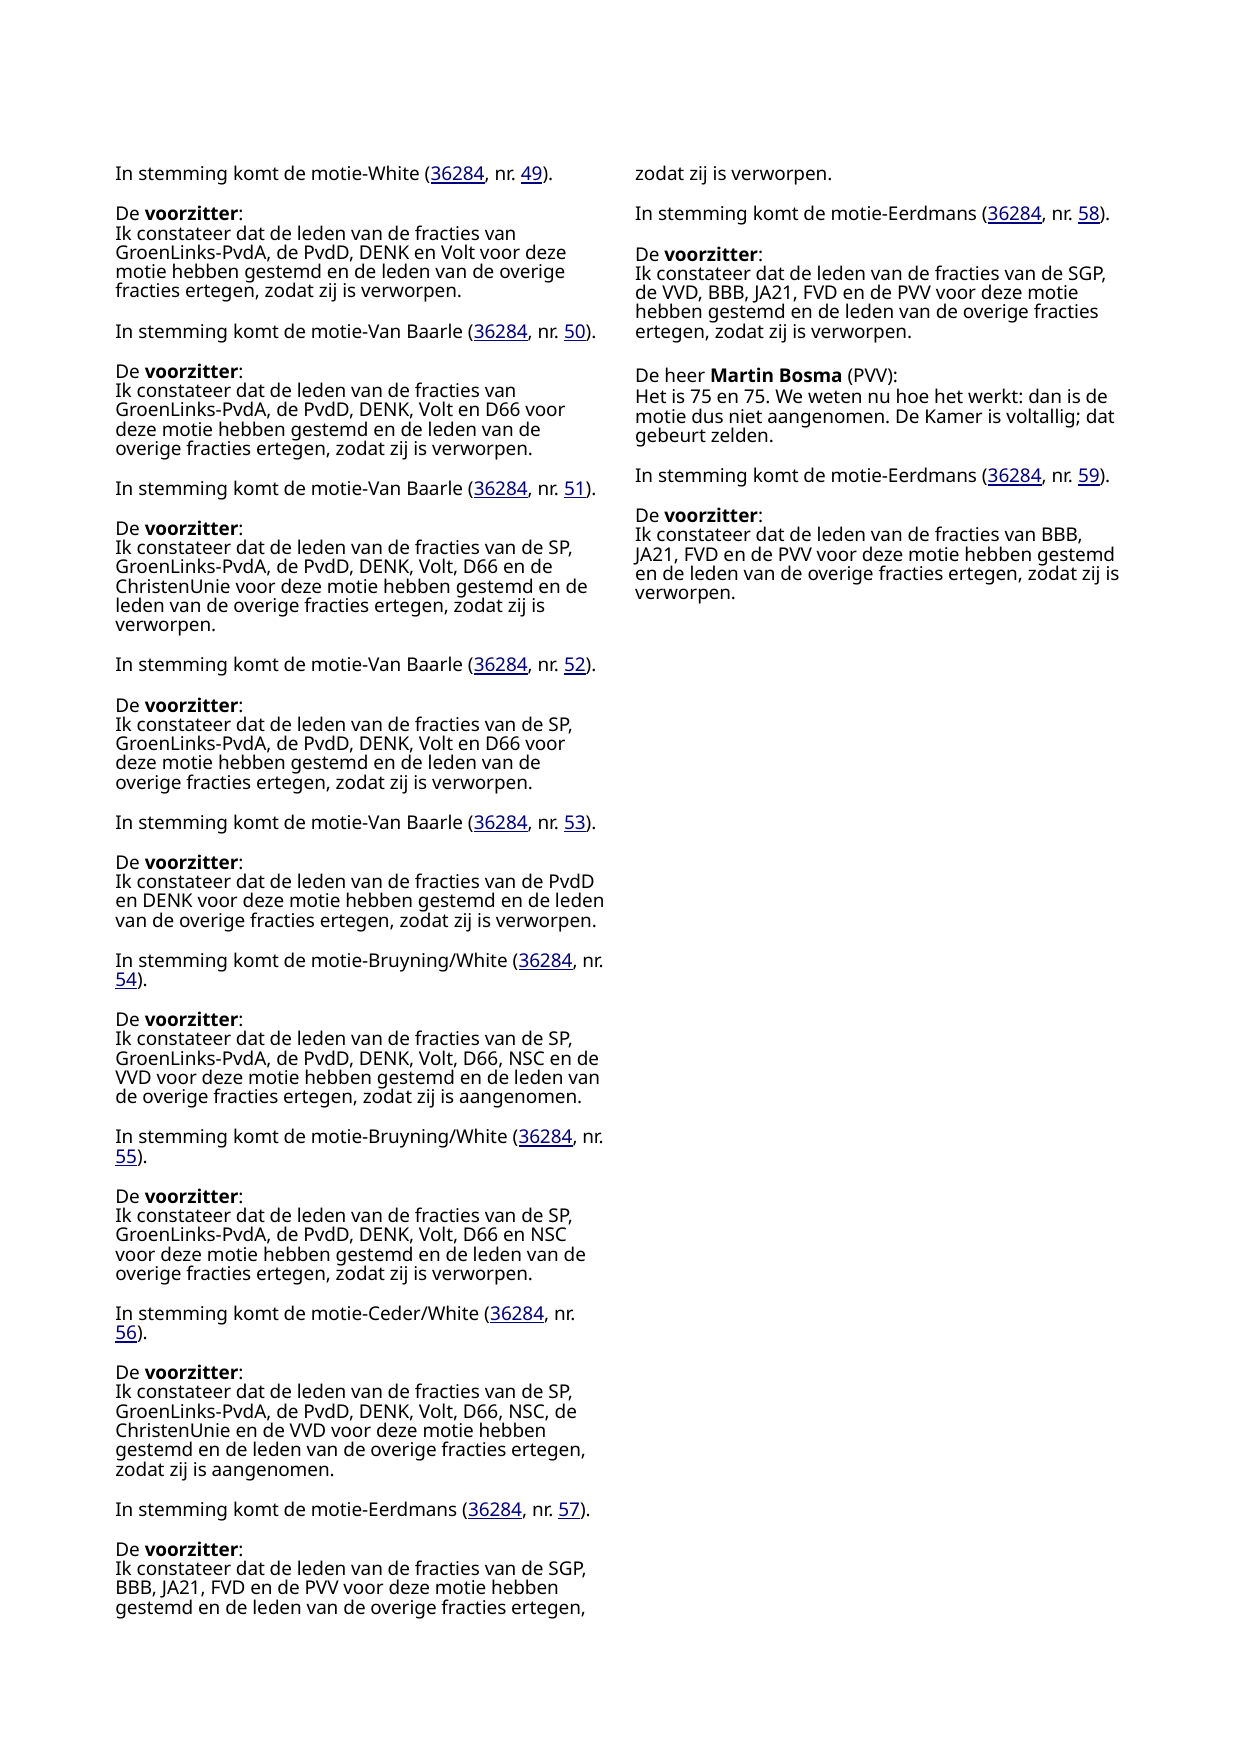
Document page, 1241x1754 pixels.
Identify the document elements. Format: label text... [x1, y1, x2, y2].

text Ik constateer dat de leden van de fracties van GroenLinks-PvdA, de PvdD, DENK en Volt voor deze motie hebben gestemd en de leden van de overige fracties ertegen, zodat zij is verworpen. [115, 225, 605, 302]
text zodat zij is verworpen. [635, 165, 1125, 184]
text De voorzitter: [115, 1541, 605, 1560]
text In stemming komt de motie-White (36284, nr. 49). [115, 165, 605, 184]
text In stemming komt de motie-Van Baarle (36284, nr. 53). [115, 814, 605, 833]
text Ik constateer dat de leden van de fracties van GroenLinks-PvdA, de PvdD, DENK, Volt en D66 voor deze motie hebben gestemd en de leden van de overige fracties ertegen, zodat zij is verworpen. [115, 382, 605, 459]
text In stemming komt de motie-Eerdmans (36284, nr. 58). [635, 205, 1125, 225]
text In stemming komt de motie-Eerdmans (36284, nr. 59). [635, 467, 1125, 486]
text In stemming komt de motie-Van Baarle (36284, nr. 51). [115, 480, 605, 499]
text Ik constateer dat de leden van de fracties van de SP, GroenLinks-PvdA, de PvdD, DENK, Volt, D66, NSC, de ChristenUnie en de VVD voor deze motie hebben gestemd en de leden van de overige fracties ertegen, zodat zij is aangenomen. [115, 1383, 605, 1480]
text Het is 75 en 75. We weten nu hoe het werkt: dan is de motie dus niet aangenomen. De Kamer is voltallig; dat gebeurt zelden. [635, 388, 1125, 446]
text De voorzitter: [635, 246, 1125, 265]
text Ik constateer dat de leden van de fracties van de PvdD en DENK voor deze motie hebben gestemd en de leden van de overige fracties ertegen, zodat zij is verworpen. [115, 873, 605, 931]
text In stemming komt de motie-Bruyning/White (36284, nr. 54). [115, 952, 605, 990]
text De voorzitter: [115, 1188, 605, 1207]
text De voorzitter: [115, 205, 605, 225]
text In stemming komt de motie-Bruyning/White (36284, nr. 55). [115, 1128, 605, 1167]
text Ik constateer dat de leden van de fracties van de SP, GroenLinks-PvdA, de PvdD, DENK, Volt, D66 en NSC voor deze motie hebben gestemd en de leden van de overige fracties ertegen, zodat zij is verworpen. [115, 1207, 605, 1284]
text Ik constateer dat de leden van de fracties van BBB, JA21, FVD en de PVV voor deze motie hebben gestemd en de leden van de overige fracties ertegen, zodat zij is verworpen. [635, 526, 1125, 603]
text De voorzitter: [115, 1011, 605, 1030]
text De voorzitter: [115, 520, 605, 539]
text Ik constateer dat de leden van de fracties van de SGP, BBB, JA21, FVD en de PVV voor deze motie hebben gestemd en de leden van de overige fracties ertegen, [115, 1560, 605, 1618]
text De voorzitter: [115, 854, 605, 873]
text Ik constateer dat de leden van de fracties van de SP, GroenLinks-PvdA, de PvdD, DENK, Volt, D66 en de ChristenUnie voor deze motie hebben gestemd en de leden van de overige fracties ertegen, zodat zij is verworpen. [115, 539, 605, 636]
text Ik constateer dat de leden van de fracties van de SP, GroenLinks-PvdA, de PvdD, DENK, Volt en D66 voor deze motie hebben gestemd en de leden van de overige fracties ertegen, zodat zij is verworpen. [115, 716, 605, 793]
text Ik constateer dat de leden van de fracties van de SGP, de VVD, BBB, JA21, FVD en de PVV voor deze motie hebben gestemd en de leden van de overige fracties ertegen, zodat zij is verworpen. [635, 265, 1125, 342]
text De voorzitter: [115, 697, 605, 716]
text De voorzitter: [635, 507, 1125, 526]
text De heer Martin Bosma (PVV): [635, 363, 1125, 388]
text In stemming komt de motie-Van Baarle (36284, nr. 50). [115, 323, 605, 342]
text In stemming komt de motie-Eerdmans (36284, nr. 57). [115, 1501, 605, 1520]
text In stemming komt de motie-Ceder/White (36284, nr. 56). [115, 1305, 605, 1343]
text In stemming komt de motie-Van Baarle (36284, nr. 52). [115, 656, 605, 676]
text De voorzitter: [115, 363, 605, 382]
text Ik constateer dat de leden van de fracties van de SP, GroenLinks-PvdA, de PvdD, DENK, Volt, D66, NSC en de VVD voor deze motie hebben gestemd en de leden van de overige fracties ertegen, zodat zij is aangenomen. [115, 1030, 605, 1107]
text De voorzitter: [115, 1364, 605, 1383]
